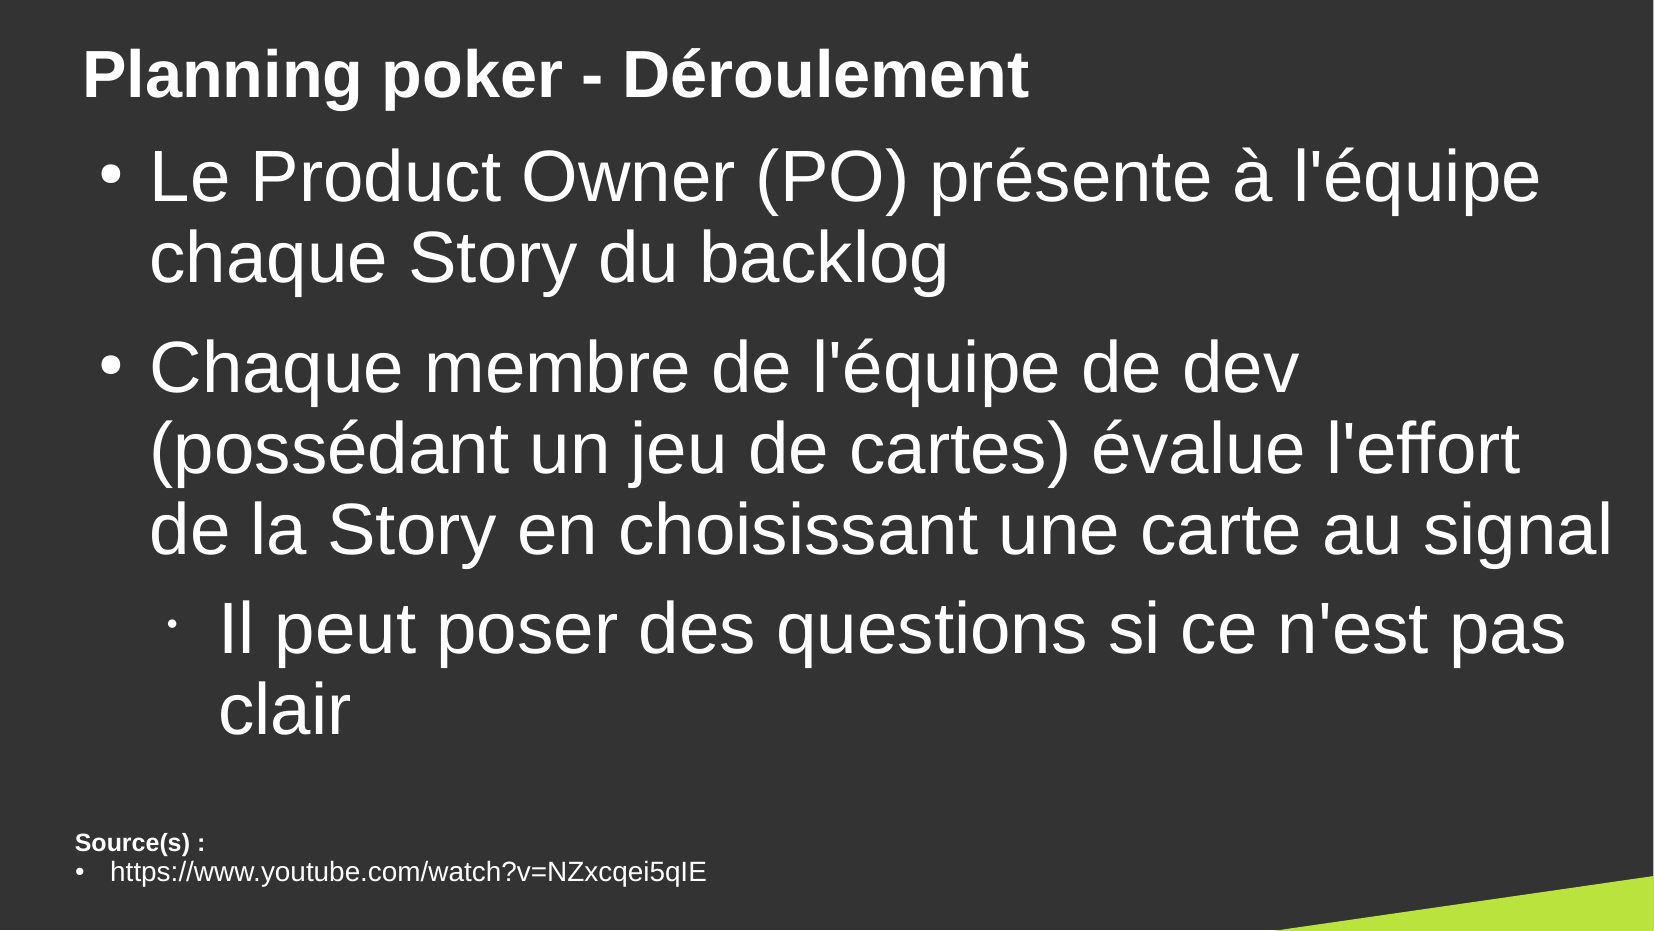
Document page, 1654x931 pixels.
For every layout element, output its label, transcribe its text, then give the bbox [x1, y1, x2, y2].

list Le Product Owner (PO) présente à l'équipe chaque Story du backlog Chaque membre de l'équipe de dev (possédant un jeu de cartes) évalue l'effort de la Story en choisissant une carte au signal Il peut poser des questions si ce n'est pas clair [80, 135, 1620, 777]
title Planning poker - Déroulement [82, 37, 1571, 122]
text_box [1272, 875, 1654, 931]
text_box Source(s) : https://www.youtube.com/watch?v=NZxcqei5qIE [60, 821, 1546, 921]
